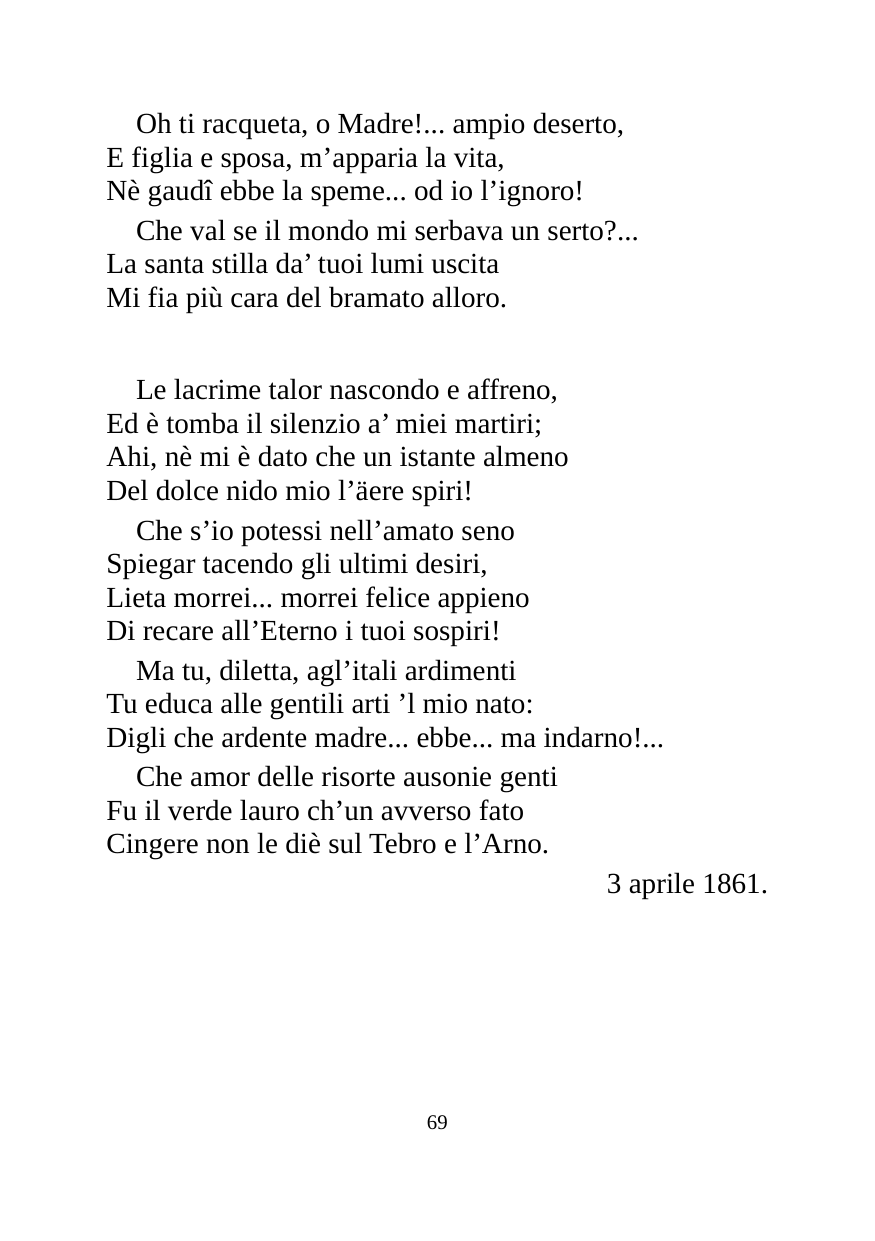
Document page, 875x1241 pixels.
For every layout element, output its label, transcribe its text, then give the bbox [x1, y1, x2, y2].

text Che amor delle risorte ausonie genti Fu il verde lauro ch’un avverso fato Cingere non le diè sul Tebro e l’Arno. [106, 759, 768, 860]
text 3 aprile 1861. [106, 866, 768, 899]
text Ma tu, diletta, agl’itali ardimenti Tu educa alle gentili arti ’l mio nato: Digli che ardente madre... ebbe... ma indarno!... [106, 653, 768, 753]
text Oh ti racqueta, o Madre!... ampio deserto, E figlia e sposa, m’apparia la vita, Nè gaudî ebbe la speme... od io l’ignoro! [106, 106, 768, 207]
text Che val se il mondo mi serbava un serto?... La santa stilla da’ tuoi lumi uscita Mi fia più cara del bramato alloro. [106, 213, 768, 313]
text Che s’io potessi nell’amato seno Spiegar tacendo gli ultimi desiri, Lieta morrei... morrei felice appieno Di recare all’Eterno i tuoi sospiri! [106, 513, 768, 647]
text Le lacrime talor nascondo e affreno, Ed è tomba il silenzio a’ miei martiri; Ahi, nè mi è dato che un istante almeno Del dolce nido mio l’äere spiri! [106, 372, 768, 507]
